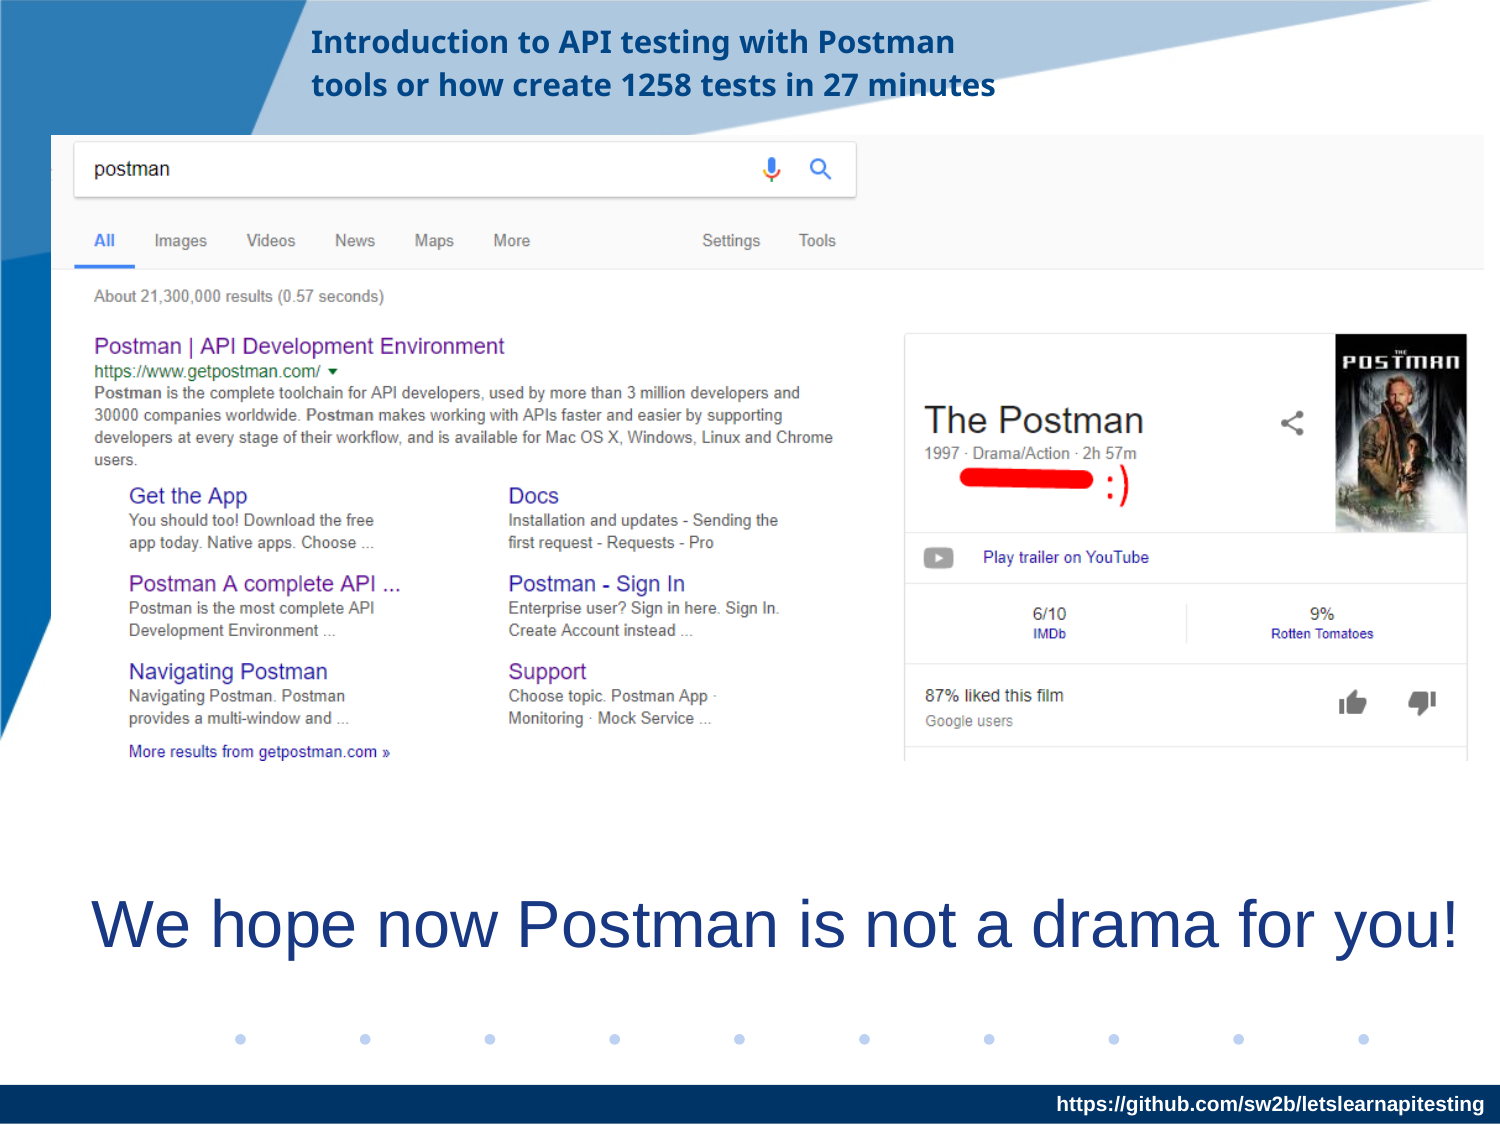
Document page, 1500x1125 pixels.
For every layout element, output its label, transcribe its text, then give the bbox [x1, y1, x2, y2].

text_box Introduction to API testing with Postman tools or how create 1258 tests in 27 minutes [311, 6, 1004, 120]
picture [0, 0, 1500, 842]
text_box We hope now Postman is not a drama for you! [53, 879, 1500, 970]
